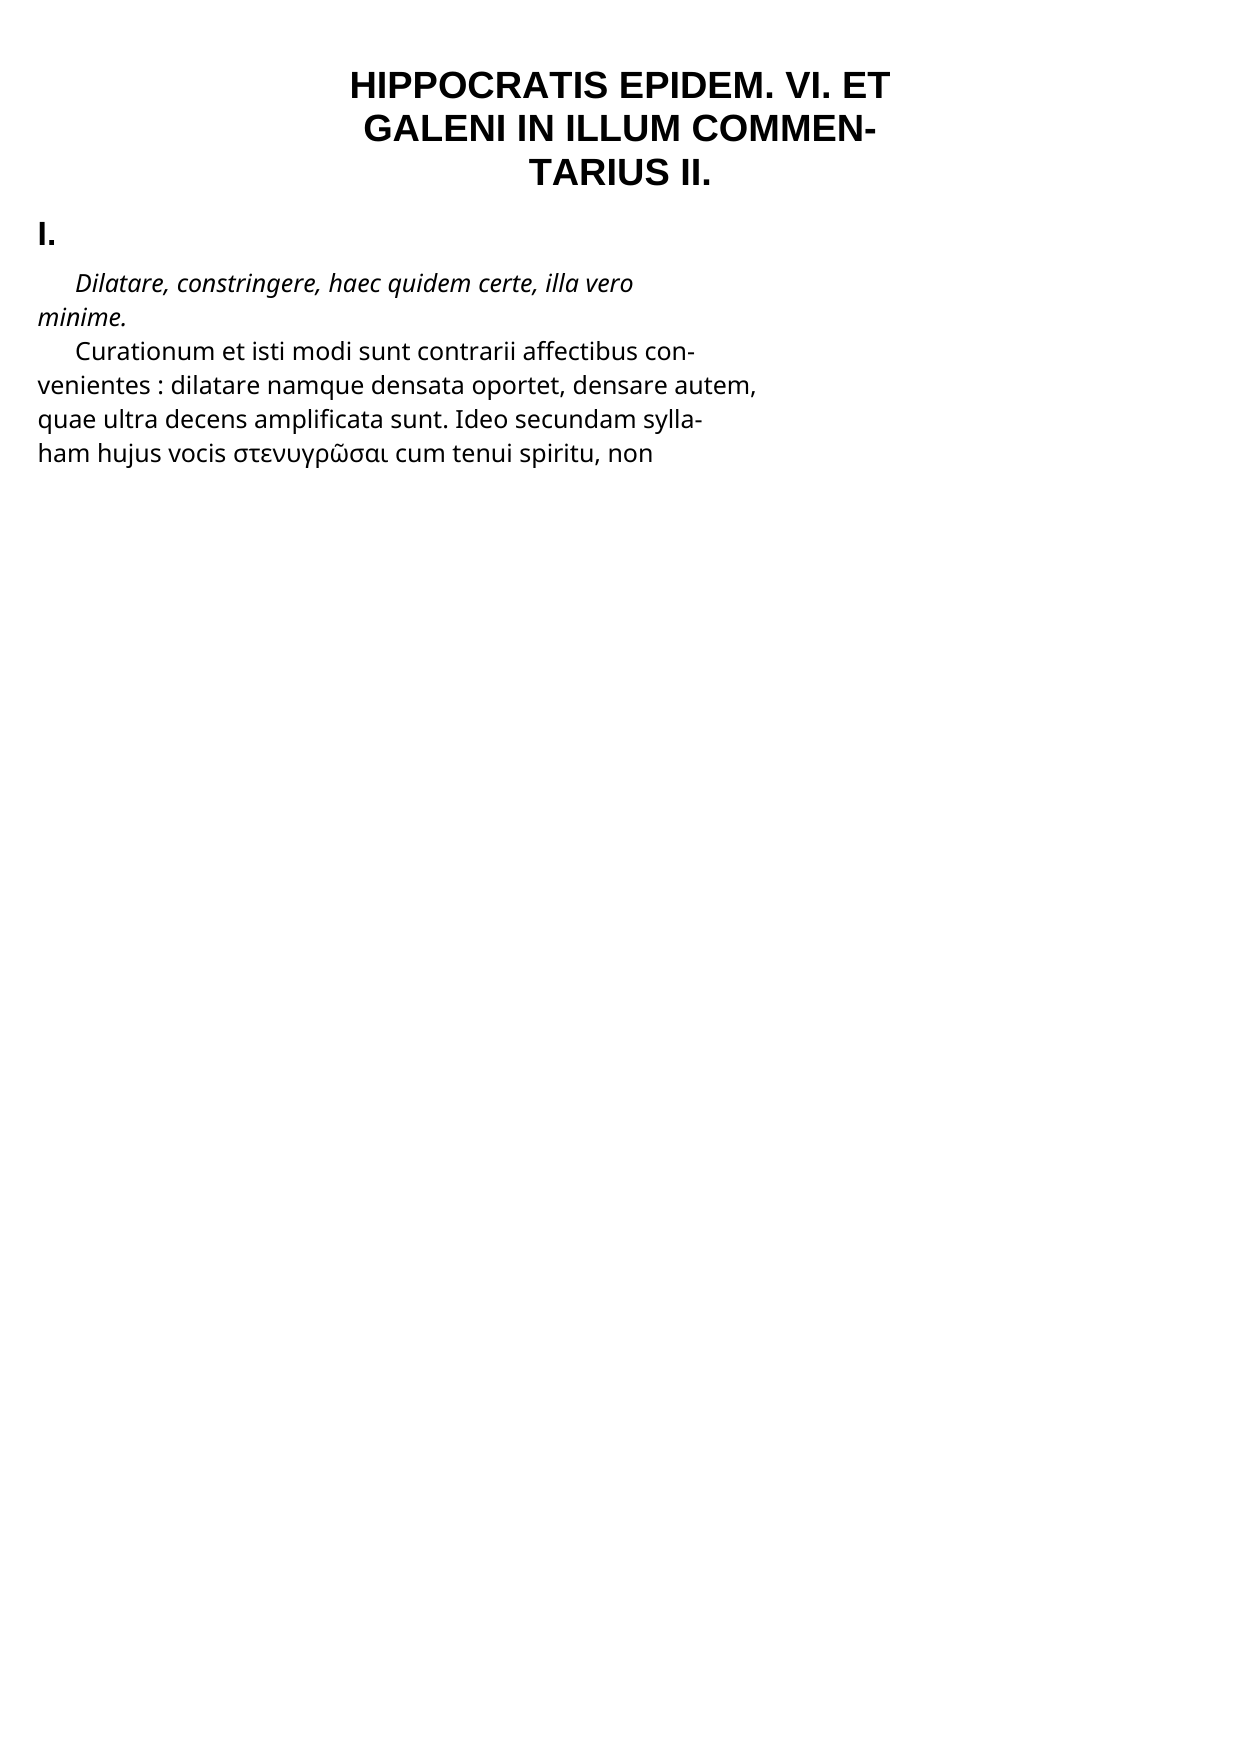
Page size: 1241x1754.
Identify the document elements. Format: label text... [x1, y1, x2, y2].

text Dilatare, constringere, haec quidem certe, illa vero minime. [37, 265, 1203, 333]
subtitle HIPPOCRATIS EPIDEM. VI. ET GALENI IN ILLUM COMMEN- TARIUS II. [37, 62, 1203, 193]
text Curationum et isti modi sunt contrarii affectibus con- venientes : dilatare namque densata oportet, densare autem, quae ultra decens amplificata sunt. Ideo secundam sylla- ham hujus vocis στενυγρῶσαι cum tenui spiritu, non [37, 333, 1203, 470]
subtitle I. [37, 214, 1203, 253]
